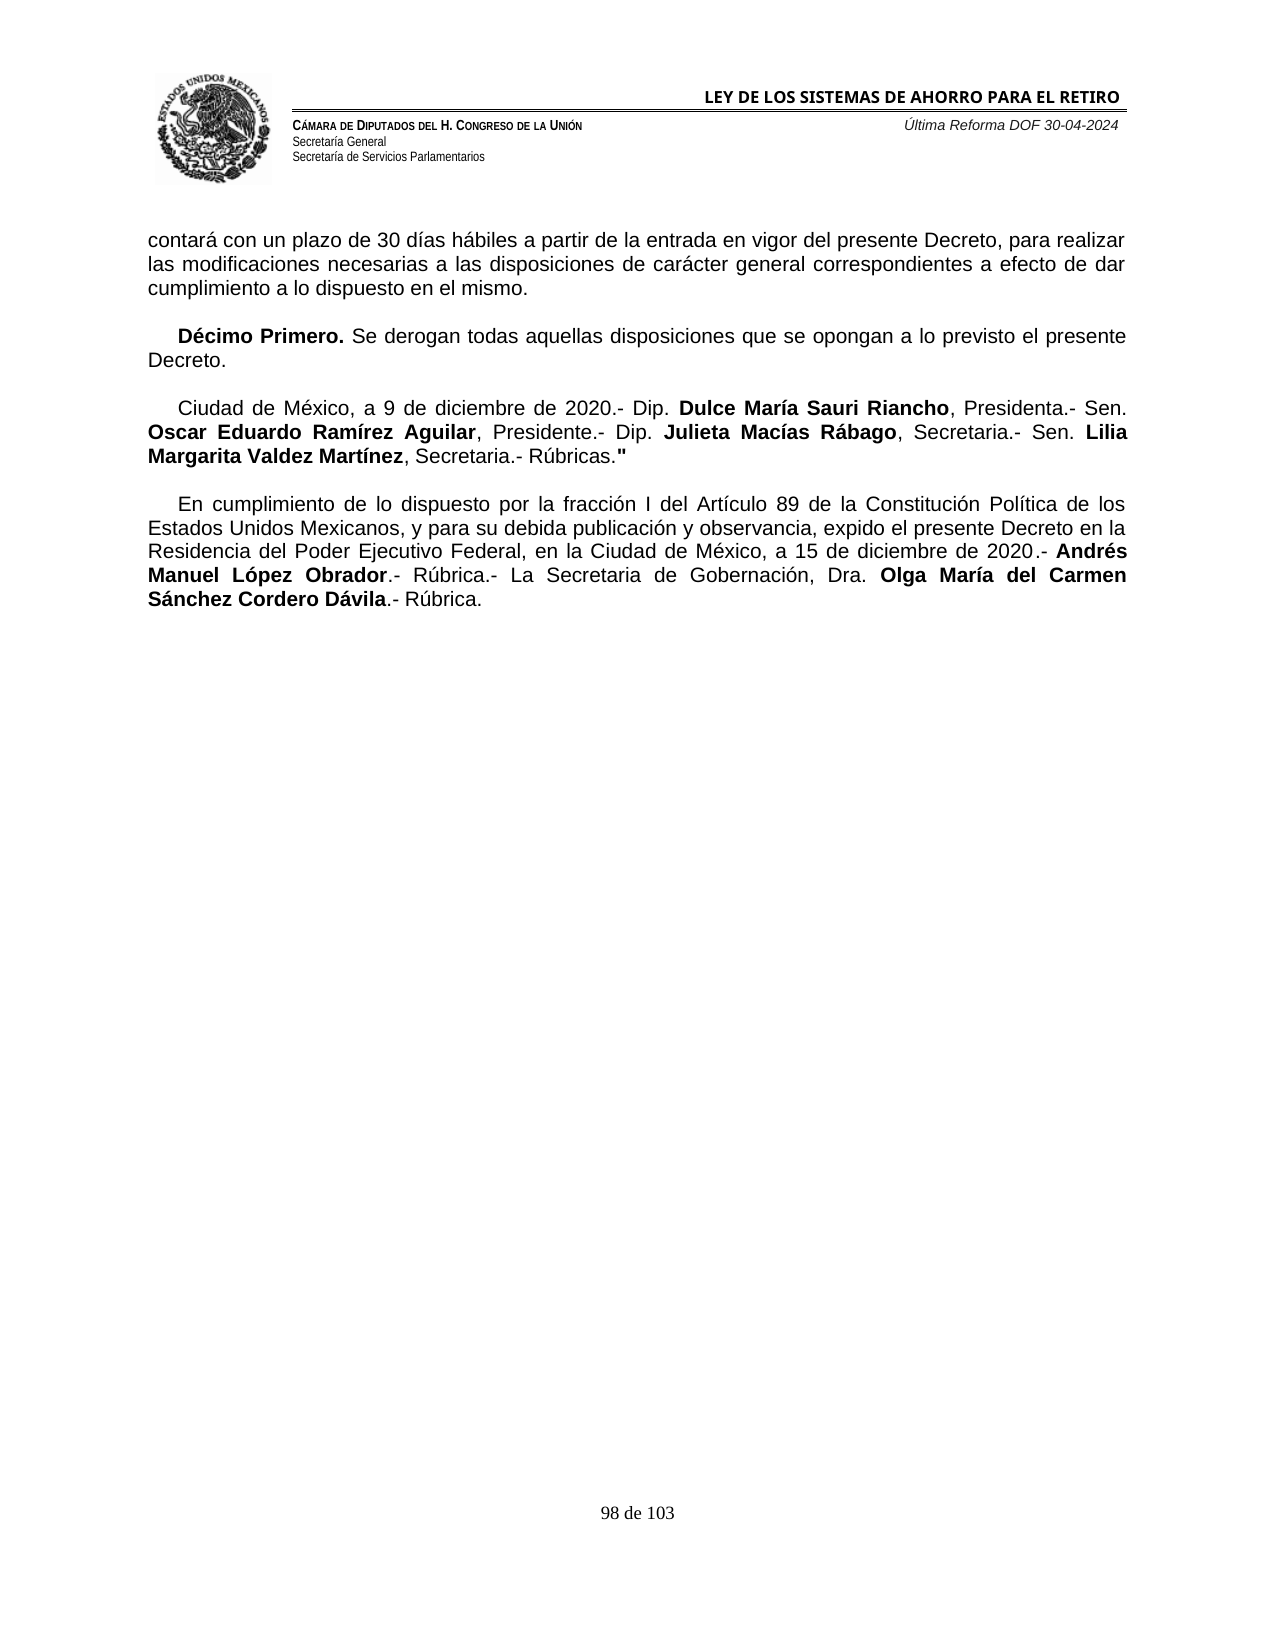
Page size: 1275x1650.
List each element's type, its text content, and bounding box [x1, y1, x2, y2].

text contará con un plazo de 30 días hábiles a partir de la entrada en vigor del presente Decreto, para realizar las modificaciones necesarias a las disposiciones de carácter general correspondientes a efecto de dar cumplimiento a lo dispuesto en el mismo. [148, 228, 1127, 300]
text Décimo Primero. Se derogan todas aquellas disposiciones que se opongan a lo previsto el presente Decreto. [148, 324, 1127, 372]
text Ciudad de México, a 9 de diciembre de 2020.- Dip. Dulce María Sauri Riancho, Presidenta.- Sen. Oscar Eduardo Ramírez Aguilar, Presidente.- Dip. Julieta Macías Rábago, Secretaria.- Sen. Lilia Margarita Valdez Martínez, Secretaria.- Rúbricas." [148, 396, 1127, 467]
text En cumplimiento de lo dispuesto por la fracción I del Artículo 89 de la Constitución Política de los Estados Unidos Mexicanos, y para su debida publicación y observancia, expido el presente Decreto en la Residencia del Poder Ejecutivo Federal, en la Ciudad de México, a 15 de diciembre de 2020.- Andrés Manuel López Obrador.- Rúbrica.- La Secretaria de Gobernación, Dra. Olga María del Carmen Sánchez Cordero Dávila.- Rúbrica. [148, 491, 1127, 611]
